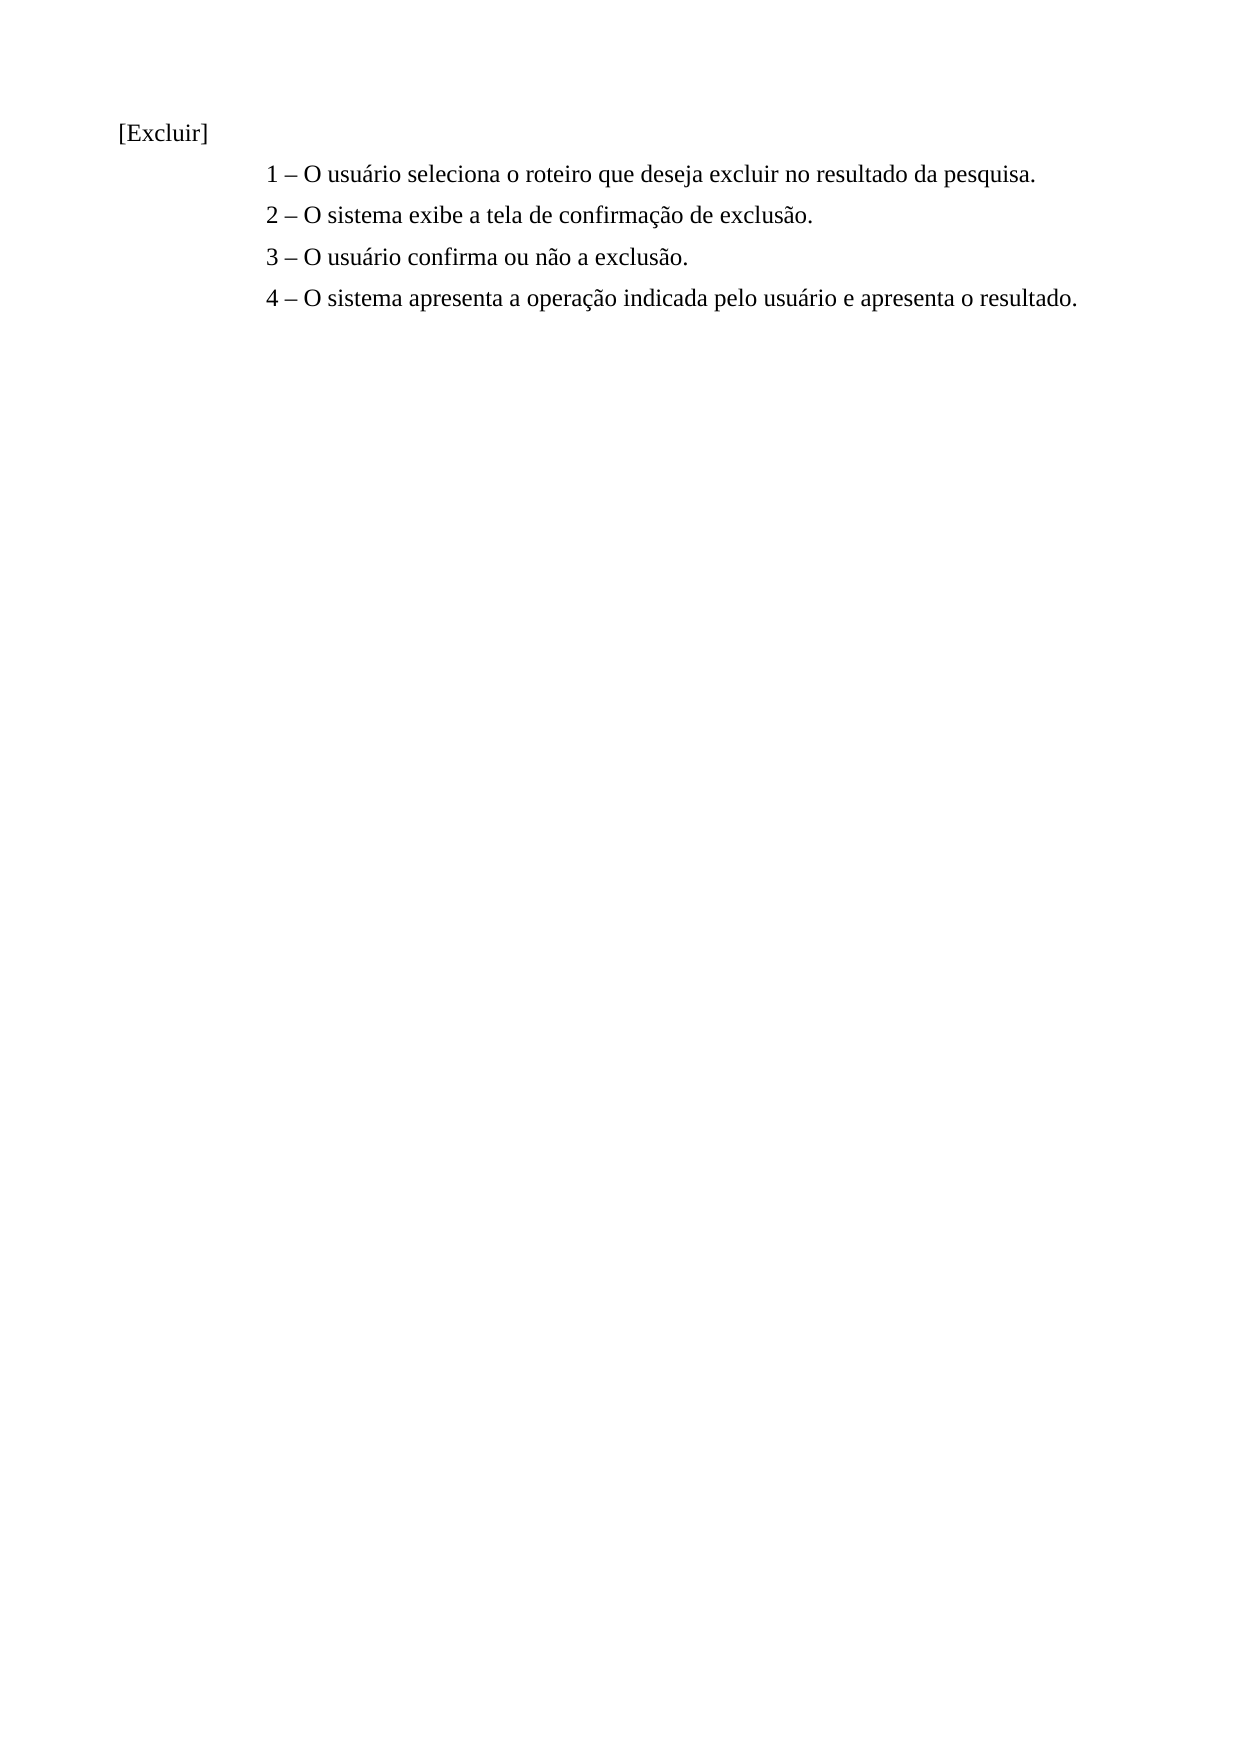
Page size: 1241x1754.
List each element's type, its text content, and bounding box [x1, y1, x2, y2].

text 4 – O sistema apresenta a operação indicada pelo usuário e apresenta o resultado. [118, 283, 1122, 312]
text [Excluir] [118, 118, 1122, 147]
text 2 – O sistema exibe a tela de confirmação de exclusão. [118, 201, 1122, 229]
text 1 – O usuário seleciona o roteiro que deseja excluir no resultado da pesquisa. [118, 159, 1122, 188]
text 3 – O usuário confirma ou não a exclusão. [118, 242, 1122, 271]
